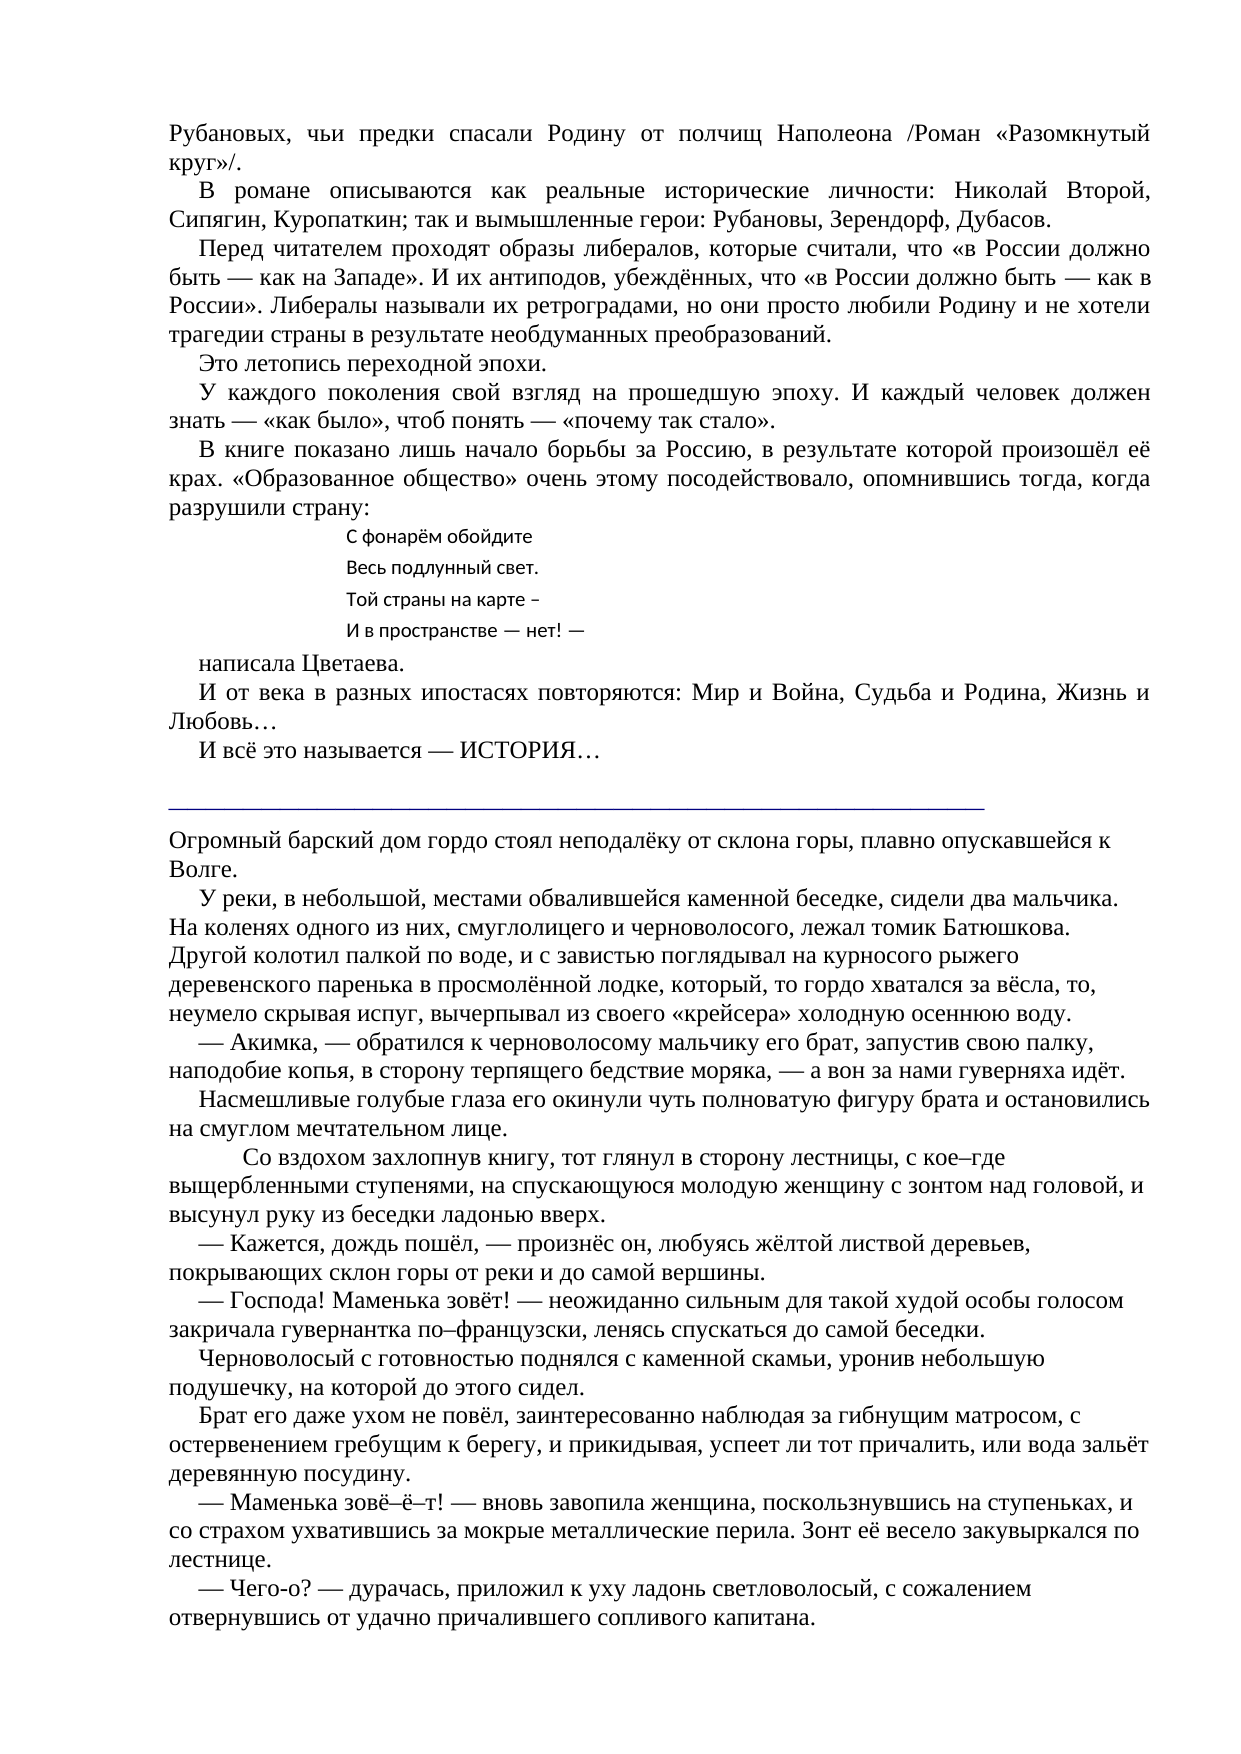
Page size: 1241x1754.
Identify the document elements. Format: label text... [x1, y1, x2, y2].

text В романе описываются как реальные исторические личности: Николай Второй, Сипягин, Куропаткин; так и вымышленные герои: Рубановы, Зерендорф, Дубасов. [169, 176, 1152, 233]
text У каждого поколения свой взгляд на прошедшую эпоху. И каждый человек должен знать — «как было», чтоб понять — «почему так стало». [169, 377, 1152, 434]
text — Маменька зовё–ё–т! — вновь завопила женщина, поскользнувшись на ступеньках, и со страхом ухватившись за мокрые металлические перила. Зонт её весело закувыркался по лестнице. [169, 1487, 1152, 1573]
text — Кажется, дождь пошёл, — произнёс он, любуясь жёлтой листвой деревьев, покрывающих склон горы от реки и до самой вершины. [169, 1228, 1152, 1285]
text — Чего-о? — дурачась, приложил к уху ладонь светловолосый, с сожалением отвернувшись от удачно причалившего сопливого капитана. [169, 1573, 1152, 1630]
text У реки, в небольшой, местами обвалившейся каменной беседке, сидели два мальчика. На коленях одного из них, смуглолицего и черноволосого, лежал томик Батюшкова. Другой колотил палкой по воде, и с завистью поглядывал на курносого рыжего деревенского паренька в просмолённой лодке, который, то гордо хватался за вёсла, то, неумело скрывая испуг, вычерпывал из своего «крейсера» холодную осеннюю воду. [169, 883, 1152, 1027]
text — Акимка, — обратился к черноволосому мальчику его брат, запустив свою палку, наподобие копья, в сторону терпящего бедствие моряка, — а вон за нами гуверняха идёт. [169, 1027, 1152, 1084]
text Рубановых, чьи предки спасали Родину от полчищ Наполеона /Роман «Разомкнутый круг»/. [169, 118, 1152, 176]
text Это летопись переходной эпохи. [169, 348, 1152, 377]
text С фонарём обойдите [346, 523, 974, 548]
text Весь подлунный свет. [346, 554, 974, 580]
text И в пространстве — нет! — [346, 617, 974, 642]
text И от века в разных ипостасях повторяются: Мир и Война, Судьба и Родина, Жизнь и Любовь… [169, 677, 1152, 735]
text Перед читателем проходят образы либералов, которые считали, что «в России должно быть — как на Западе». И их антиподов, убеждённых, что «в России должно быть — как в России». Либералы называли их ретроградами, но они просто любили Родину и не хотели трагедии страны в результате необдуманных преобразований. [169, 233, 1152, 348]
text В книге показано лишь начало борьбы за Россию, в результате которой произошёл её крах. «Образованное общество» очень этому посодействовало, опомнившись тогда, когда разрушили страну: [169, 434, 1152, 521]
text — Господа! Маменька зовёт! — неожиданно сильным для такой худой особы голосом закричала гувернантка по–французски, ленясь спускаться до самой беседки. [169, 1285, 1152, 1343]
subtitle ____________________________________________ [169, 775, 1152, 814]
text Черноволосый с готовностью поднялся с каменной скамьи, уронив небольшую подушечку, на которой до этого сидел. [169, 1343, 1152, 1400]
text написала Цветаева. [169, 648, 1152, 677]
text Насмешливые голубые глаза его окинули чуть полноватую фигуру брата и остановились на смуглом мечтательном лице. [169, 1084, 1152, 1142]
text И всё это называется — ИСТОРИЯ… [169, 735, 1152, 763]
text Со вздохом захлопнув книгу, тот глянул в сторону лестницы, с кое–где выщербленными ступенями, на спускающуюся молодую женщину с зонтом над головой, и высунул руку из беседки ладонью вверх. [169, 1142, 1152, 1228]
text Огромный барский дом гордо стоял неподалёку от склона горы, плавно опускавшейся к Волге. [169, 825, 1152, 883]
text Той страны на карте – [346, 586, 974, 611]
text Брат его даже ухом не повёл, заинтересованно наблюдая за гибнущим матросом, с остервенением гребущим к берегу, и прикидывая, успеет ли тот причалить, или вода зальёт деревянную посудину. [169, 1400, 1152, 1487]
